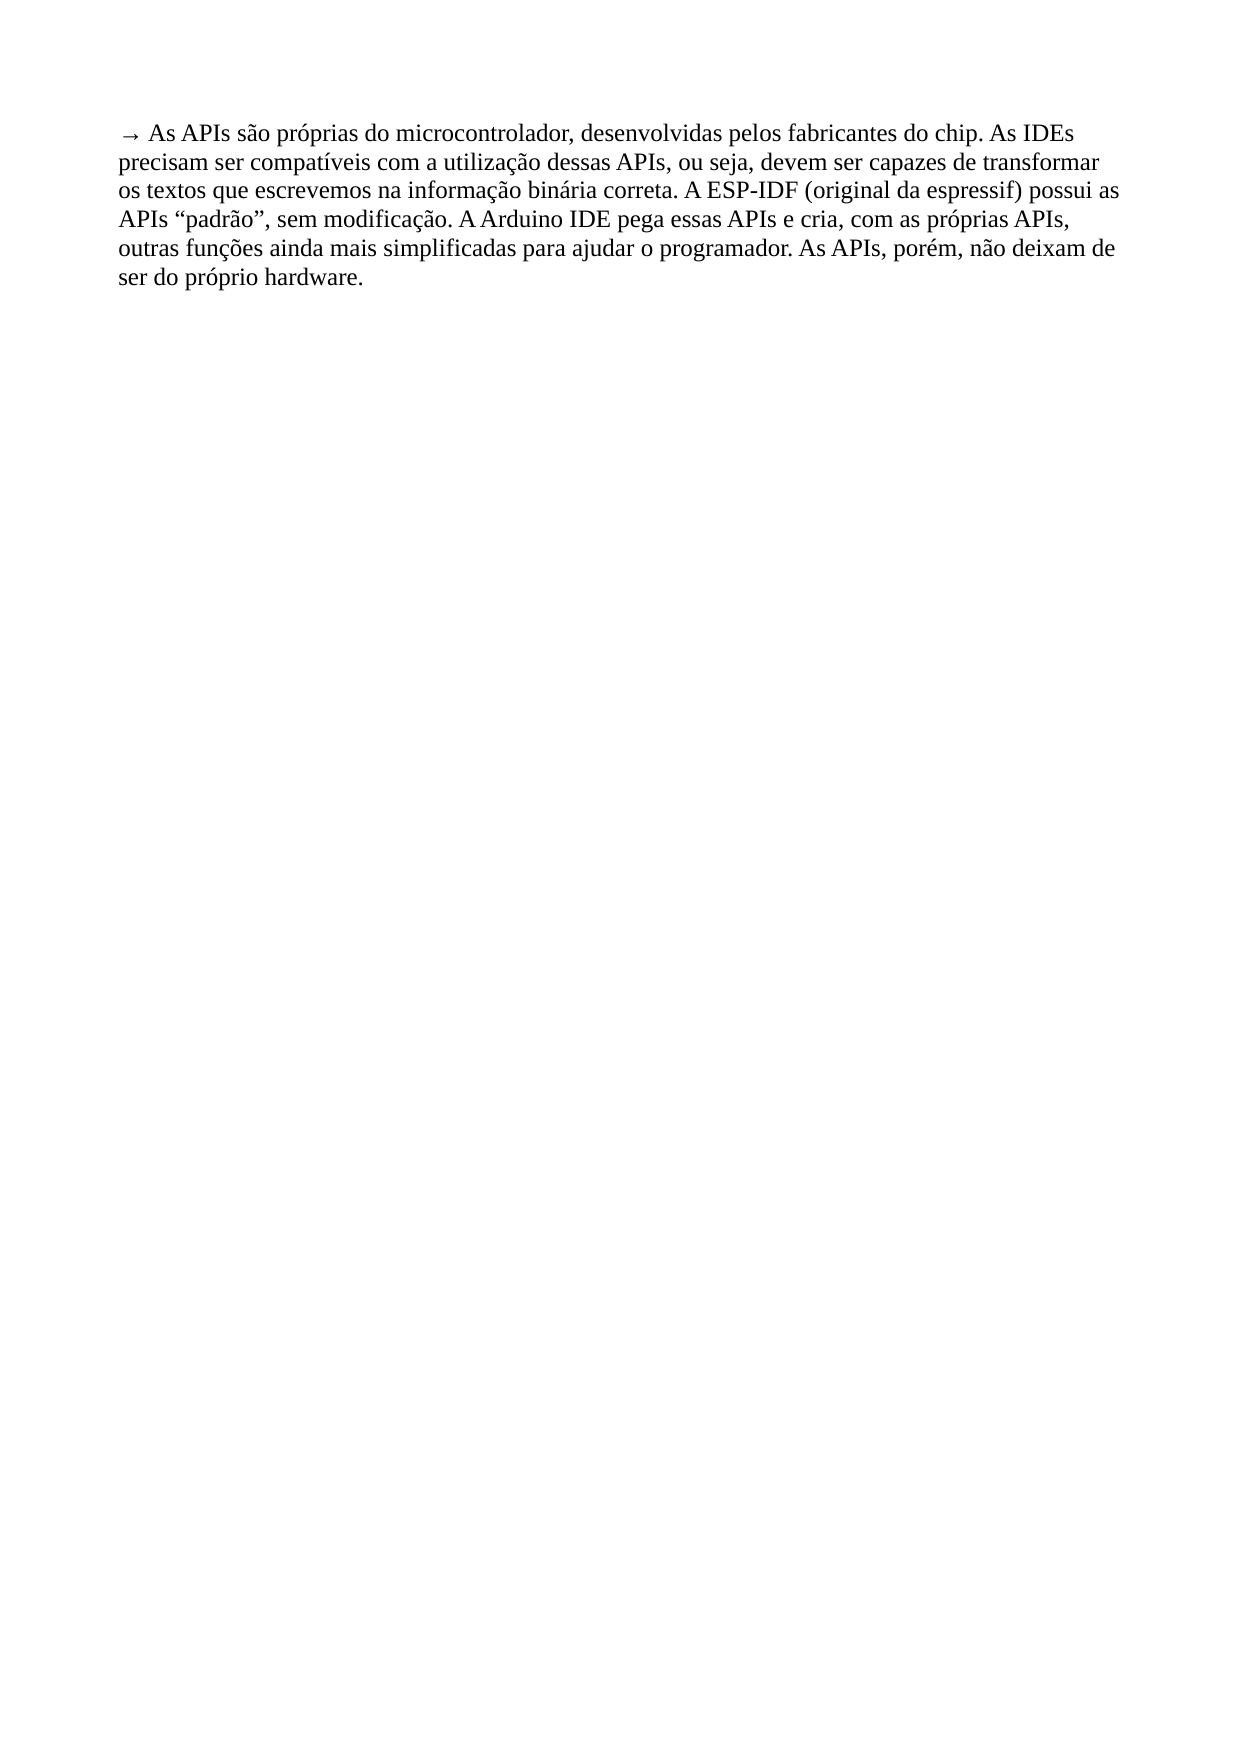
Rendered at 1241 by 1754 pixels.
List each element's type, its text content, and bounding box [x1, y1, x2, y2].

text → As APIs são próprias do microcontrolador, desenvolvidas pelos fabricantes do chip. As IDEs precisam ser compatíveis com a utilização dessas APIs, ou seja, devem ser capazes de transformar os textos que escrevemos na informação binária correta. A ESP-IDF (original da espressif) possui as APIs “padrão”, sem modificação. A Arduino IDE pega essas APIs e cria, com as próprias APIs, outras funções ainda mais simplificadas para ajudar o programador. As APIs, porém, não deixam de ser do próprio hardware. [118, 118, 1122, 291]
